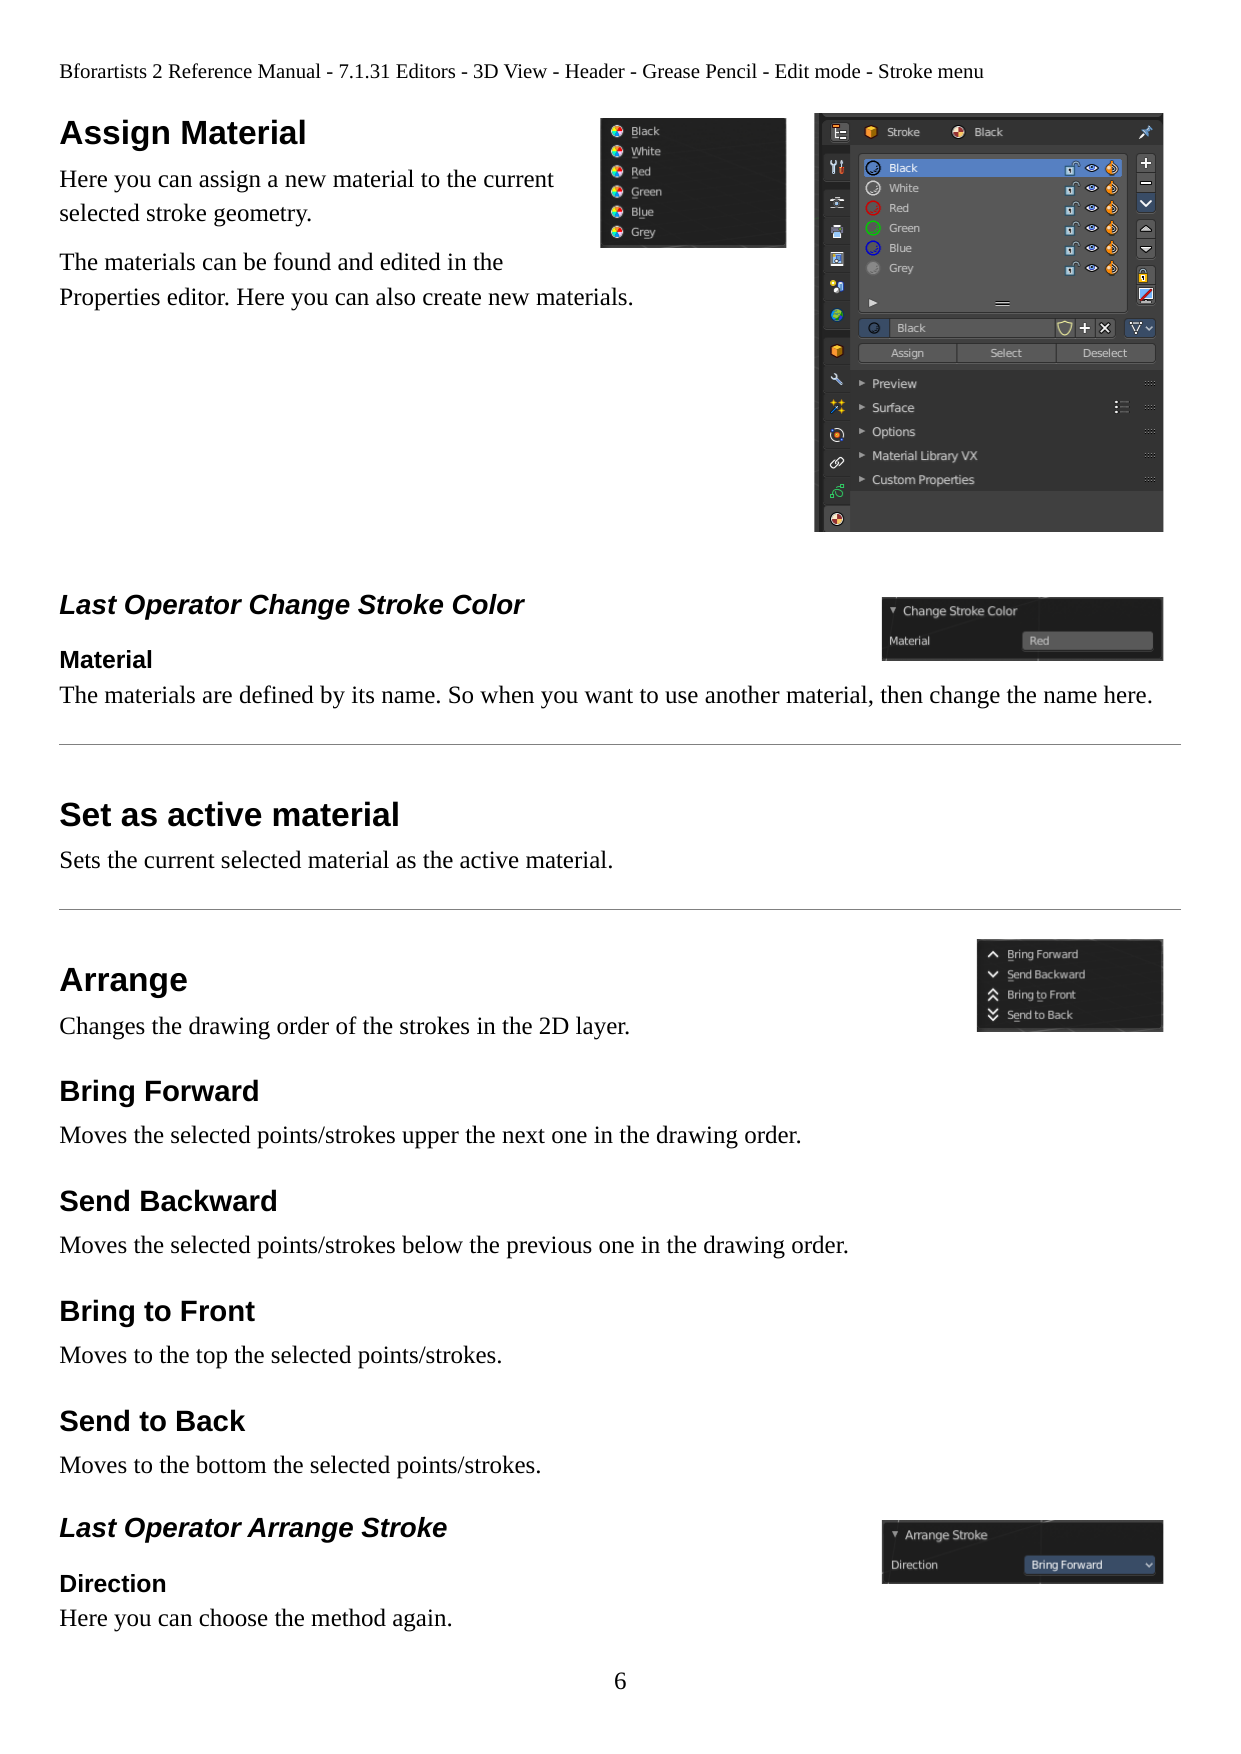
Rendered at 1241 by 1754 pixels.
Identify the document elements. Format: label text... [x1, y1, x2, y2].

text The materials are defined by its name. So when you want to use another material, then change the name here. [59, 680, 1181, 709]
text Here you can choose the method again. [59, 1603, 1181, 1632]
text Changes the drawing order of the strokes in the 2D layer. [59, 1011, 1181, 1039]
subtitle [1164, 959, 1181, 998]
text Moves to the bottom the selected points/strokes. [59, 1450, 1181, 1479]
subtitle Set as active material [59, 794, 1181, 833]
subtitle Send to Back [59, 1404, 1181, 1438]
text Moves to the top the selected points/strokes. [59, 1340, 1181, 1369]
subtitle Direction [59, 1569, 1181, 1597]
subtitle Bring to Front [59, 1294, 1181, 1328]
subtitle Material [59, 646, 1181, 674]
subtitle Bring Forward [59, 1074, 1181, 1108]
subtitle Last Operator Arrange Stroke [59, 1512, 1181, 1544]
text Here you can assign a new material to the current selected stroke geometry. [59, 164, 600, 227]
subtitle Send Backward [59, 1184, 1181, 1218]
text Moves the selected points/strokes below the previous one in the drawing order. [59, 1231, 1181, 1259]
subtitle Assign Material [59, 113, 814, 151]
subtitle Last Operator Change Stroke Color [59, 589, 1181, 621]
text The materials can be found and edited in the Properties editor. Here you can also create new materials. [59, 247, 814, 311]
text [787, 164, 814, 227]
picture [814, 113, 1164, 532]
subtitle [1164, 113, 1181, 151]
picture [600, 118, 787, 248]
subtitle Arrange [59, 959, 976, 998]
picture [881, 597, 1164, 661]
text Moves the selected points/strokes upper the next one in the drawing order. [59, 1121, 1181, 1149]
picture [881, 1520, 1164, 1584]
picture [976, 939, 1164, 1032]
text Sets the current selected material as the active material. [59, 846, 1181, 874]
